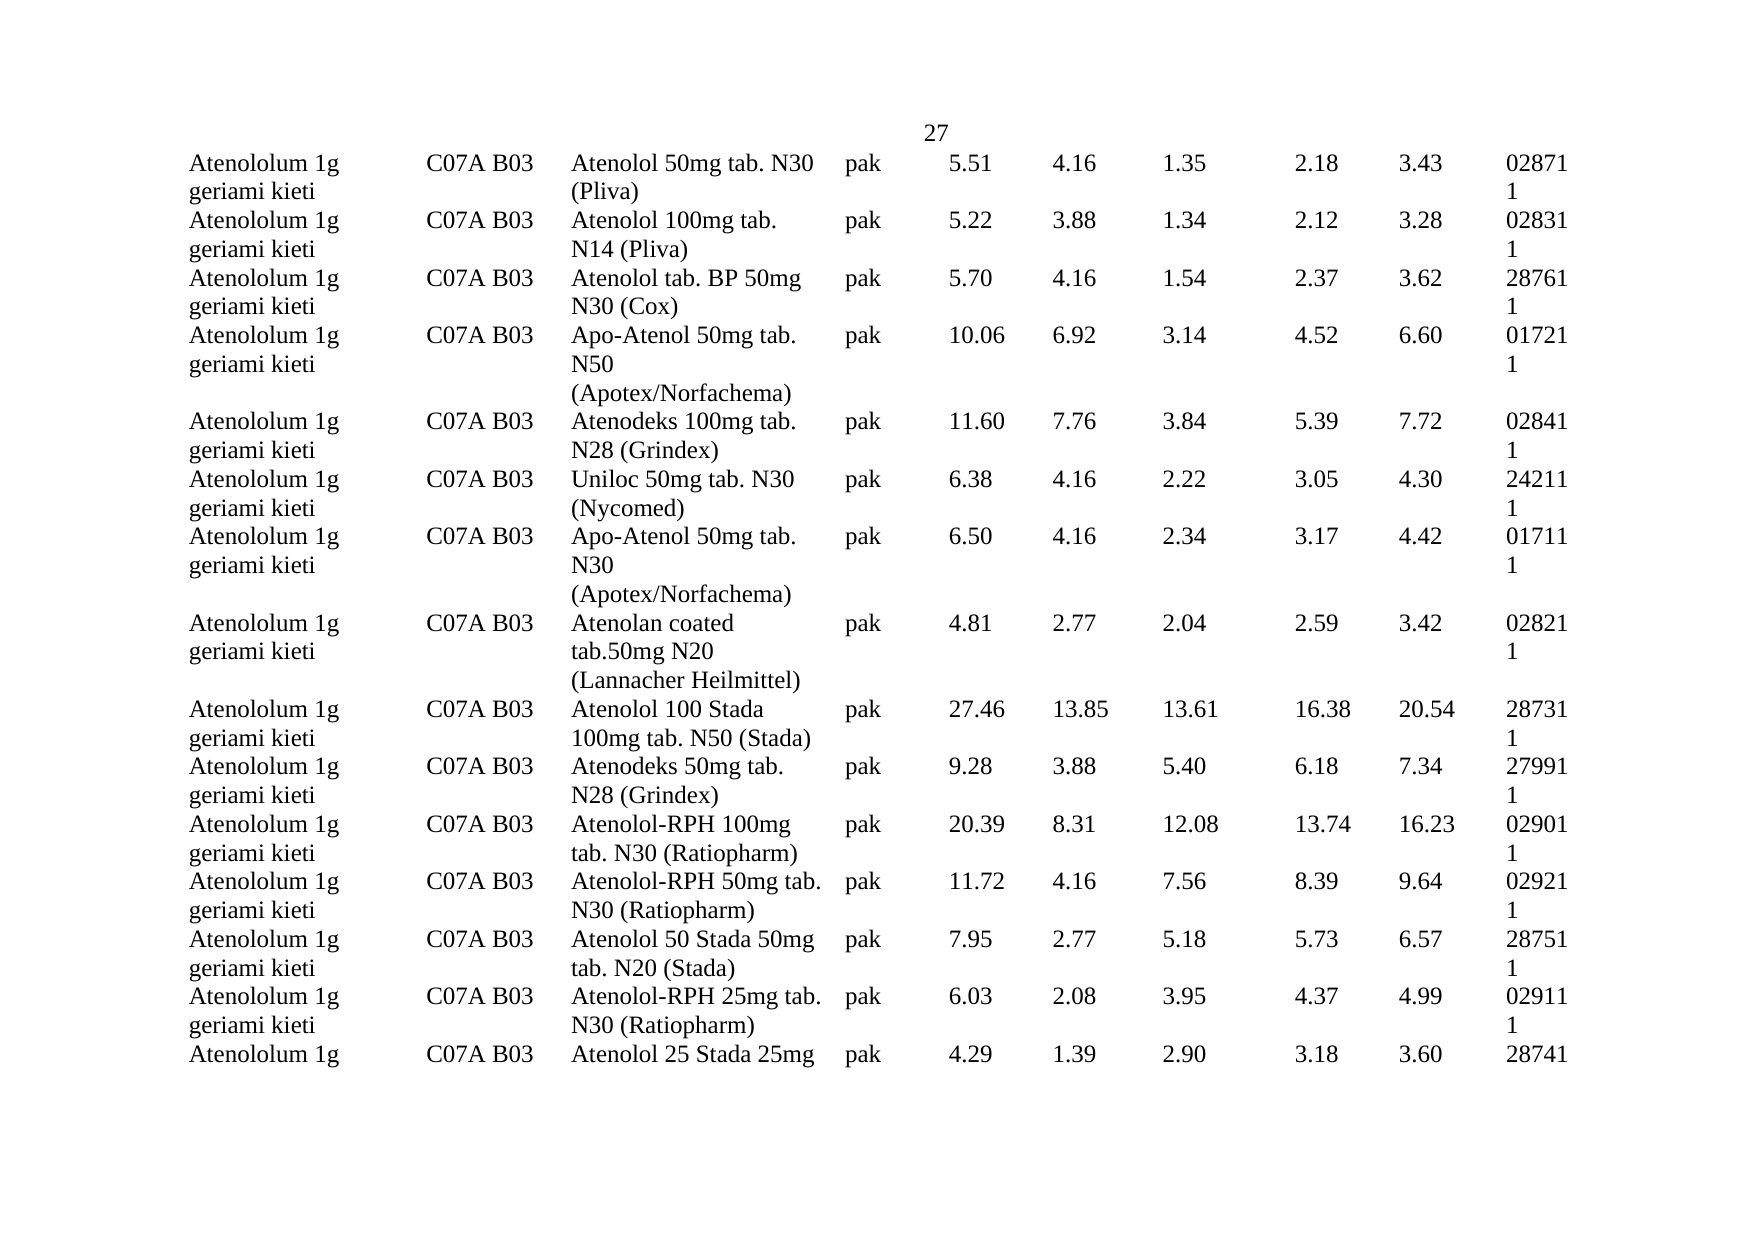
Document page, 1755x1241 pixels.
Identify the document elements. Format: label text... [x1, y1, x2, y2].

table_cell Atenolol-RPH 50mg tab. N30 (Ratiopharm) [560, 866, 833, 924]
table_cell Apo-Atenol 50mg tab. N50 (Apotex/Norfachema) [560, 320, 833, 406]
table_cell 1.34 [1151, 205, 1283, 263]
table_cell 5.22 [938, 205, 1041, 263]
table_cell pak [834, 205, 937, 263]
table_cell Atenolol-RPH 100mg tab. N30 (Ratiopharm) [560, 809, 833, 866]
table_cell 13.74 [1283, 809, 1387, 866]
table_cell Atenololum 1g geriami kieti [177, 464, 415, 521]
table_cell 2.90 [1151, 1039, 1283, 1068]
table_cell [1589, 263, 1595, 320]
table_cell Atenolol 50 Stada 50mg tab. N20 (Stada) [560, 924, 833, 981]
table_cell Atenolol 100 Stada 100mg tab. N50 (Stada) [560, 694, 833, 751]
table_cell 287511 [1495, 924, 1589, 981]
table_cell 2.77 [1041, 608, 1151, 694]
table_cell 2.77 [1041, 924, 1151, 981]
table_cell C07A B03 [415, 148, 559, 205]
table_cell Atenololum 1g geriami kieti [177, 521, 415, 608]
table_cell [1589, 205, 1595, 263]
table_cell Atenololum 1g geriami kieti [177, 148, 415, 205]
table_cell 4.16 [1041, 148, 1151, 205]
table_cell 029211 [1495, 866, 1589, 924]
table_cell 3.14 [1151, 320, 1283, 406]
table_cell 029111 [1495, 981, 1589, 1039]
table_cell 9.64 [1388, 866, 1494, 924]
table_cell 242111 [1495, 464, 1589, 521]
table_cell [1589, 320, 1595, 406]
table_cell pak [834, 464, 937, 521]
table_cell 2.12 [1283, 205, 1387, 263]
table_cell 7.34 [1388, 751, 1494, 809]
table_cell pak [834, 924, 937, 981]
table_cell Atenololum 1g geriami kieti [177, 406, 415, 464]
table_cell 7.76 [1041, 406, 1151, 464]
table_cell 7.56 [1151, 866, 1283, 924]
table_cell 4.29 [938, 1039, 1041, 1068]
table_cell 028711 [1495, 148, 1589, 205]
table_cell 3.17 [1283, 521, 1387, 608]
table_cell 5.39 [1283, 406, 1387, 464]
table_cell 4.99 [1388, 981, 1494, 1039]
table_cell [1589, 148, 1595, 205]
table_cell 029011 [1495, 809, 1589, 866]
table_cell 6.18 [1283, 751, 1387, 809]
table_cell 2.37 [1283, 263, 1387, 320]
table_cell 16.38 [1283, 694, 1387, 751]
table_cell 20.39 [938, 809, 1041, 866]
table_cell Atenololum 1g geriami kieti [177, 809, 415, 866]
table_cell 1.39 [1041, 1039, 1151, 1068]
table_cell Atenololum 1g geriami kieti [177, 608, 415, 694]
table_cell Atenolol 50mg tab. N30 (Pliva) [560, 148, 833, 205]
table_cell 11.60 [938, 406, 1041, 464]
table_cell C07A B03 [415, 1039, 559, 1068]
table_cell 4.52 [1283, 320, 1387, 406]
table_cell Atenololum 1g geriami kieti [177, 866, 415, 924]
table_cell pak [834, 809, 937, 866]
table_cell Atenololum 1g geriami kieti [177, 694, 415, 751]
table_cell 27.46 [938, 694, 1041, 751]
table_cell pak [834, 263, 937, 320]
table_cell 5.40 [1151, 751, 1283, 809]
table_cell pak [834, 608, 937, 694]
table_cell 287311 [1495, 694, 1589, 751]
table_cell 6.60 [1388, 320, 1494, 406]
table_cell 4.37 [1283, 981, 1387, 1039]
table_cell 017111 [1495, 521, 1589, 608]
table_cell pak [834, 694, 937, 751]
table_cell 6.50 [938, 521, 1041, 608]
table_cell pak [834, 406, 937, 464]
table_cell 10.06 [938, 320, 1041, 406]
table_cell 017211 [1495, 320, 1589, 406]
table_cell 28741 [1495, 1039, 1589, 1068]
table_cell 279911 [1495, 751, 1589, 809]
table_cell Atenolol 25 Stada 25mg [560, 1039, 833, 1068]
table_cell [1589, 608, 1595, 694]
table_cell 5.51 [938, 148, 1041, 205]
table_cell 7.95 [938, 924, 1041, 981]
table_cell pak [834, 981, 937, 1039]
table_cell [1589, 924, 1595, 981]
table_cell C07A B03 [415, 464, 559, 521]
table_cell 3.95 [1151, 981, 1283, 1039]
table_cell [1589, 981, 1595, 1039]
table_cell 6.57 [1388, 924, 1494, 981]
table_cell 2.08 [1041, 981, 1151, 1039]
table_cell 5.73 [1283, 924, 1387, 981]
table_cell 16.23 [1388, 809, 1494, 866]
table_cell Apo-Atenol 50mg tab. N30 (Apotex/Norfachema) [560, 521, 833, 608]
table_cell Atenodeks 100mg tab. N28 (Grindex) [560, 406, 833, 464]
table_cell 8.39 [1283, 866, 1387, 924]
table_cell Atenololum 1g geriami kieti [177, 205, 415, 263]
table_cell 4.16 [1041, 866, 1151, 924]
table_cell [1589, 694, 1595, 751]
table_cell [1589, 464, 1595, 521]
table_cell 6.03 [938, 981, 1041, 1039]
table_cell 2.34 [1151, 521, 1283, 608]
table_cell [1589, 809, 1595, 866]
table_cell C07A B03 [415, 924, 559, 981]
table_cell 2.22 [1151, 464, 1283, 521]
table_cell [1589, 406, 1595, 464]
table_cell 4.16 [1041, 521, 1151, 608]
table_cell 1.54 [1151, 263, 1283, 320]
table_cell 3.43 [1388, 148, 1494, 205]
table_cell 3.18 [1283, 1039, 1387, 1068]
table_cell 12.08 [1151, 809, 1283, 866]
table_cell 11.72 [938, 866, 1041, 924]
table_cell pak [834, 320, 937, 406]
table_cell C07A B03 [415, 320, 559, 406]
table_cell pak [834, 866, 937, 924]
table_cell C07A B03 [415, 406, 559, 464]
table_cell pak [834, 1039, 937, 1068]
table_cell [1589, 866, 1595, 924]
table_cell C07A B03 [415, 809, 559, 866]
table_cell Atenololum 1g geriami kieti [177, 981, 415, 1039]
table_cell 2.04 [1151, 608, 1283, 694]
table_cell 287611 [1495, 263, 1589, 320]
table_cell Atenololum 1g [177, 1039, 415, 1068]
table_cell Atenolol-RPH 25mg tab. N30 (Ratiopharm) [560, 981, 833, 1039]
table_cell Atenololum 1g geriami kieti [177, 320, 415, 406]
table_cell 5.18 [1151, 924, 1283, 981]
table_cell [1589, 751, 1595, 809]
table_cell 3.28 [1388, 205, 1494, 263]
table_cell 4.16 [1041, 263, 1151, 320]
table_cell 028311 [1495, 205, 1589, 263]
table_cell 028411 [1495, 406, 1589, 464]
table_cell 3.88 [1041, 751, 1151, 809]
table_cell 1.35 [1151, 148, 1283, 205]
table_cell pak [834, 751, 937, 809]
table_cell 3.84 [1151, 406, 1283, 464]
table_cell 2.18 [1283, 148, 1387, 205]
table_cell 4.81 [938, 608, 1041, 694]
table_cell 5.70 [938, 263, 1041, 320]
table_cell Uniloc 50mg tab. N30 (Nycomed) [560, 464, 833, 521]
table_cell 3.88 [1041, 205, 1151, 263]
table_cell 13.61 [1151, 694, 1283, 751]
table_cell Atenodeks 50mg tab. N28 (Grindex) [560, 751, 833, 809]
table_cell 4.16 [1041, 464, 1151, 521]
table_cell Atenolol tab. BP 50mg N30 (Cox) [560, 263, 833, 320]
table_cell 3.05 [1283, 464, 1387, 521]
table_cell 3.62 [1388, 263, 1494, 320]
table_cell Atenololum 1g geriami kieti [177, 751, 415, 809]
table_cell 4.30 [1388, 464, 1494, 521]
table_cell Atenololum 1g geriami kieti [177, 263, 415, 320]
table_cell 6.92 [1041, 320, 1151, 406]
table_cell 9.28 [938, 751, 1041, 809]
table_cell C07A B03 [415, 205, 559, 263]
table_cell 8.31 [1041, 809, 1151, 866]
table_cell Atenololum 1g geriami kieti [177, 924, 415, 981]
table_cell Atenolol 100mg tab. N14 (Pliva) [560, 205, 833, 263]
table_cell 7.72 [1388, 406, 1494, 464]
table_cell 6.38 [938, 464, 1041, 521]
table_cell C07A B03 [415, 521, 559, 608]
table_cell [1589, 1039, 1595, 1068]
table_cell 028211 [1495, 608, 1589, 694]
table_cell [1589, 521, 1595, 608]
table_cell Atenolan coated tab.50mg N20 (Lannacher Heilmittel) [560, 608, 833, 694]
table_cell 3.60 [1388, 1039, 1494, 1068]
table_cell C07A B03 [415, 694, 559, 751]
table_cell C07A B03 [415, 751, 559, 809]
table_cell 13.85 [1041, 694, 1151, 751]
table_cell pak [834, 521, 937, 608]
table_cell C07A B03 [415, 263, 559, 320]
table_cell 3.42 [1388, 608, 1494, 694]
table_cell C07A B03 [415, 866, 559, 924]
table_cell 2.59 [1283, 608, 1387, 694]
table_cell C07A B03 [415, 608, 559, 694]
table_cell pak [834, 148, 937, 205]
table_cell 20.54 [1388, 694, 1494, 751]
table_cell 4.42 [1388, 521, 1494, 608]
table_cell C07A B03 [415, 981, 559, 1039]
